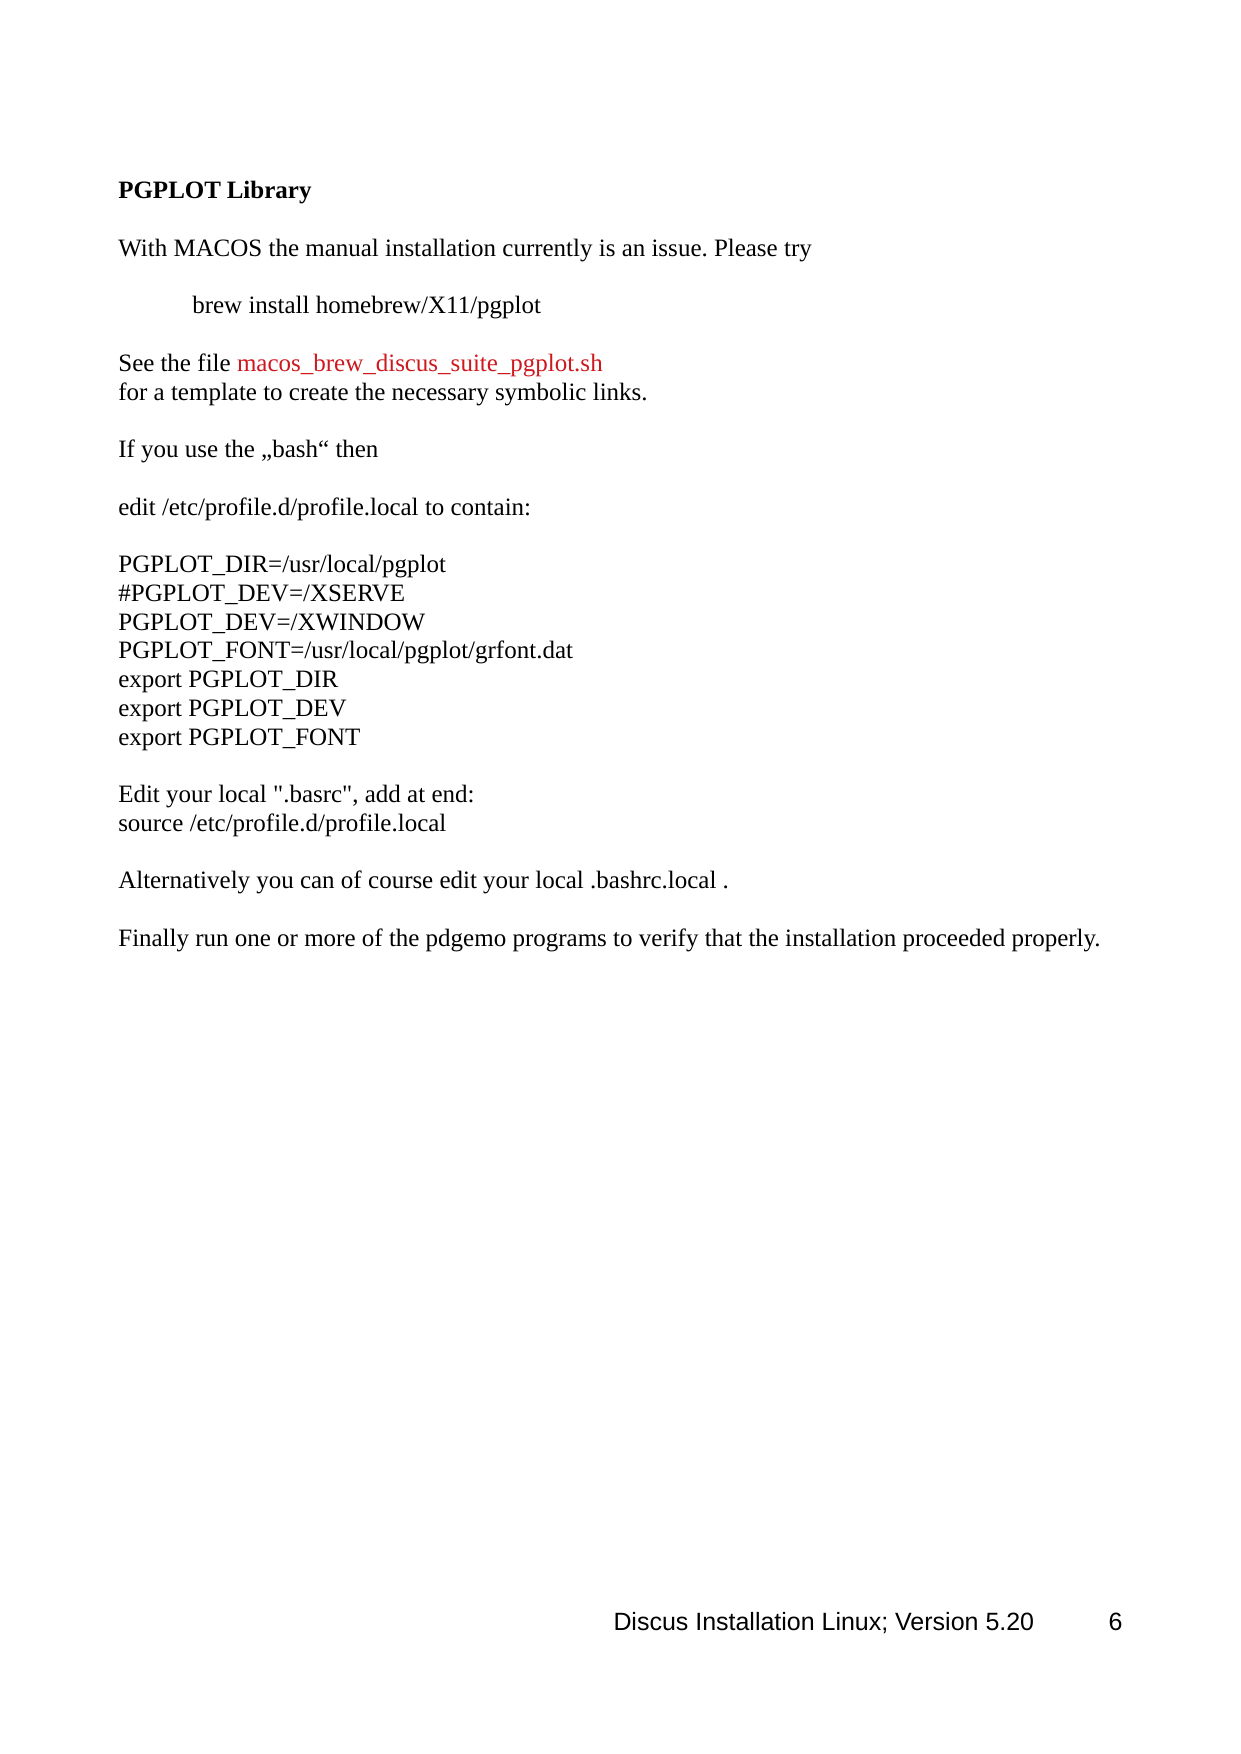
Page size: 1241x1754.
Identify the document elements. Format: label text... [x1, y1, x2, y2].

text Alternatively you can of course edit your local .bashrc.local . [118, 866, 1122, 894]
text Edit your local ".basrc", add at end: [118, 779, 1122, 808]
text See the file macos_brew_discus_suite_pgplot.sh [118, 348, 1122, 377]
text If you use the „bash“ then [118, 434, 1122, 463]
text With MACOS the manual installation currently is an issue. Please try [118, 233, 1122, 262]
text brew install homebrew/X11/pgplot [118, 291, 1122, 319]
text PGPLOT_FONT=/usr/local/pgplot/grfont.dat [118, 636, 1122, 664]
text edit /etc/profile.d/profile.local to contain: [118, 492, 1122, 521]
text source /etc/profile.d/profile.local [118, 808, 1122, 837]
text export PGPLOT_DEV [118, 693, 1122, 722]
text PGPLOT Library [118, 176, 1122, 204]
text export PGPLOT_DIR [118, 664, 1122, 693]
text Finally run one or more of the pdgemo programs to verify that the installation proceeded properly. [118, 923, 1122, 952]
text PGPLOT_DIR=/usr/local/pgplot [118, 549, 1122, 578]
text PGPLOT_DEV=/XWINDOW [118, 607, 1122, 636]
text for a template to create the necessary symbolic links. [118, 377, 1122, 406]
text export PGPLOT_FONT [118, 722, 1122, 751]
text #PGPLOT_DEV=/XSERVE [118, 578, 1122, 607]
